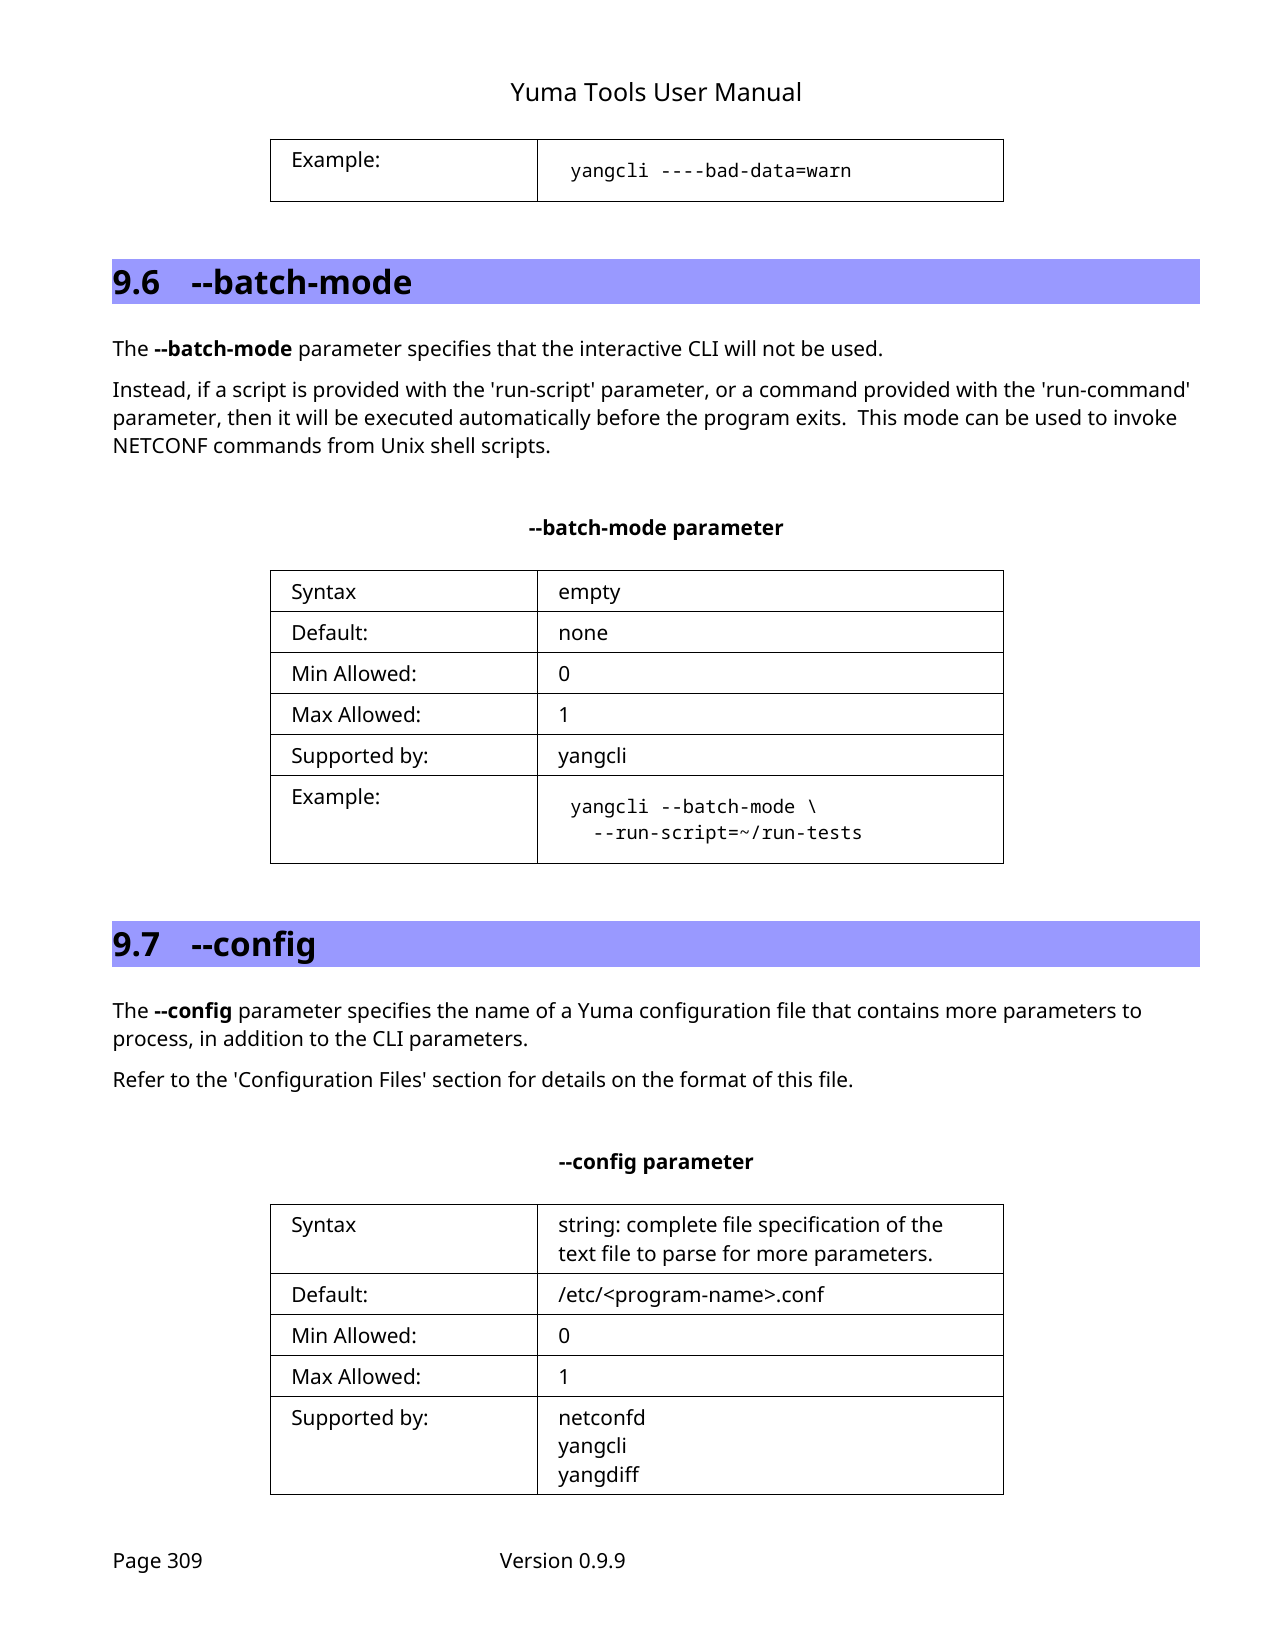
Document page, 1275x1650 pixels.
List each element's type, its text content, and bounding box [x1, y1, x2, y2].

text Refer to the 'Configuration Files' section for details on the format of this file. [112, 1065, 1200, 1093]
table_cell 0 [538, 653, 1003, 693]
table_cell Default: [271, 1274, 537, 1314]
table_cell yangcli --batch-mode \ --run-script=~/run-tests [538, 776, 1003, 862]
subtitle --config parameter [127, 1147, 1185, 1175]
table_cell Supported by: [271, 735, 537, 775]
table_cell yangcli [538, 735, 1003, 775]
table_cell Max Allowed: [271, 694, 537, 734]
table_cell 1 [538, 1356, 1003, 1396]
table_cell /etc/<program-name>.conf [538, 1274, 1003, 1314]
table_header Syntax [271, 1205, 537, 1273]
table_header Syntax [271, 571, 537, 611]
table_cell Max Allowed: [271, 1356, 537, 1396]
table_cell 1 [538, 694, 1003, 734]
table_cell netconfd yangcli yangdiff [538, 1397, 1003, 1494]
subtitle --config [112, 921, 1200, 967]
text The --batch-mode parameter specifies that the interactive CLI will not be used. [112, 334, 1200, 362]
table_cell none [538, 612, 1003, 652]
table_cell 0 [538, 1315, 1003, 1355]
subtitle --batch-mode [112, 259, 1200, 304]
table_cell Example: [271, 140, 537, 201]
text The --config parameter specifies the name of a Yuma configuration file that contains more parameters to process, in addition to the CLI parameters. [112, 996, 1200, 1053]
table_header string: complete file specification of the text file to parse for more parameters. [538, 1205, 1003, 1273]
table_cell Default: [271, 612, 537, 652]
table_header empty [538, 571, 1003, 611]
text Instead, if a script is provided with the 'run-script' parameter, or a command provided with the 'run-command' parameter, then it will be executed automatically before the program exits. This mode can be used to invoke NETCONF commands from Unix shell scripts. [112, 375, 1200, 460]
table_cell Min Allowed: [271, 1315, 537, 1355]
subtitle --batch-mode parameter [127, 513, 1185, 542]
table_cell Min Allowed: [271, 653, 537, 693]
table_cell yangcli ----bad-data=warn [538, 140, 1003, 201]
table_cell Supported by: [271, 1397, 537, 1494]
table_cell Example: [271, 776, 537, 862]
